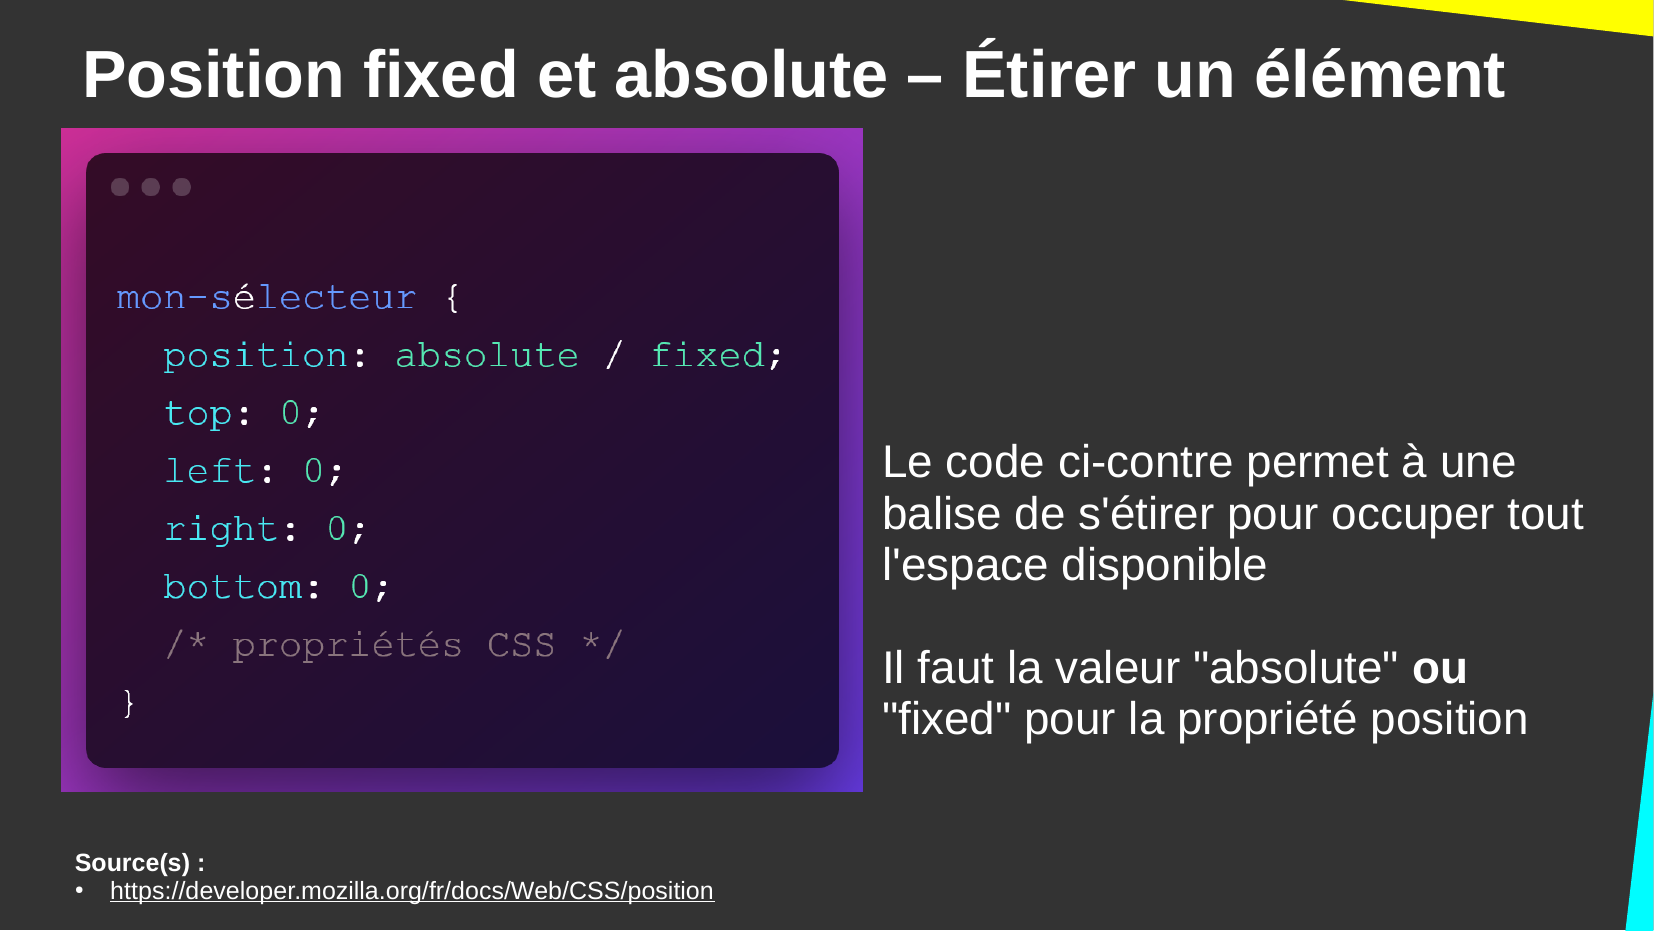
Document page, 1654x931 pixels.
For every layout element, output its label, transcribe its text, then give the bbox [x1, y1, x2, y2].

text_box Source(s) : https://developer.mozilla.org/fr/docs/Web/CSS/position [60, 841, 1546, 931]
title Le code ci-contre permet à une balise de s'étirer pour occuper tout l'espace disponible Il faut la valeur "absolute" ou "fixed" pour la propriété position [882, 436, 1595, 745]
text_box [1343, 0, 1654, 37]
text_box [1625, 687, 1654, 931]
title Position fixed et absolute – Étirer un élément [82, 37, 1571, 114]
picture [61, 128, 863, 792]
